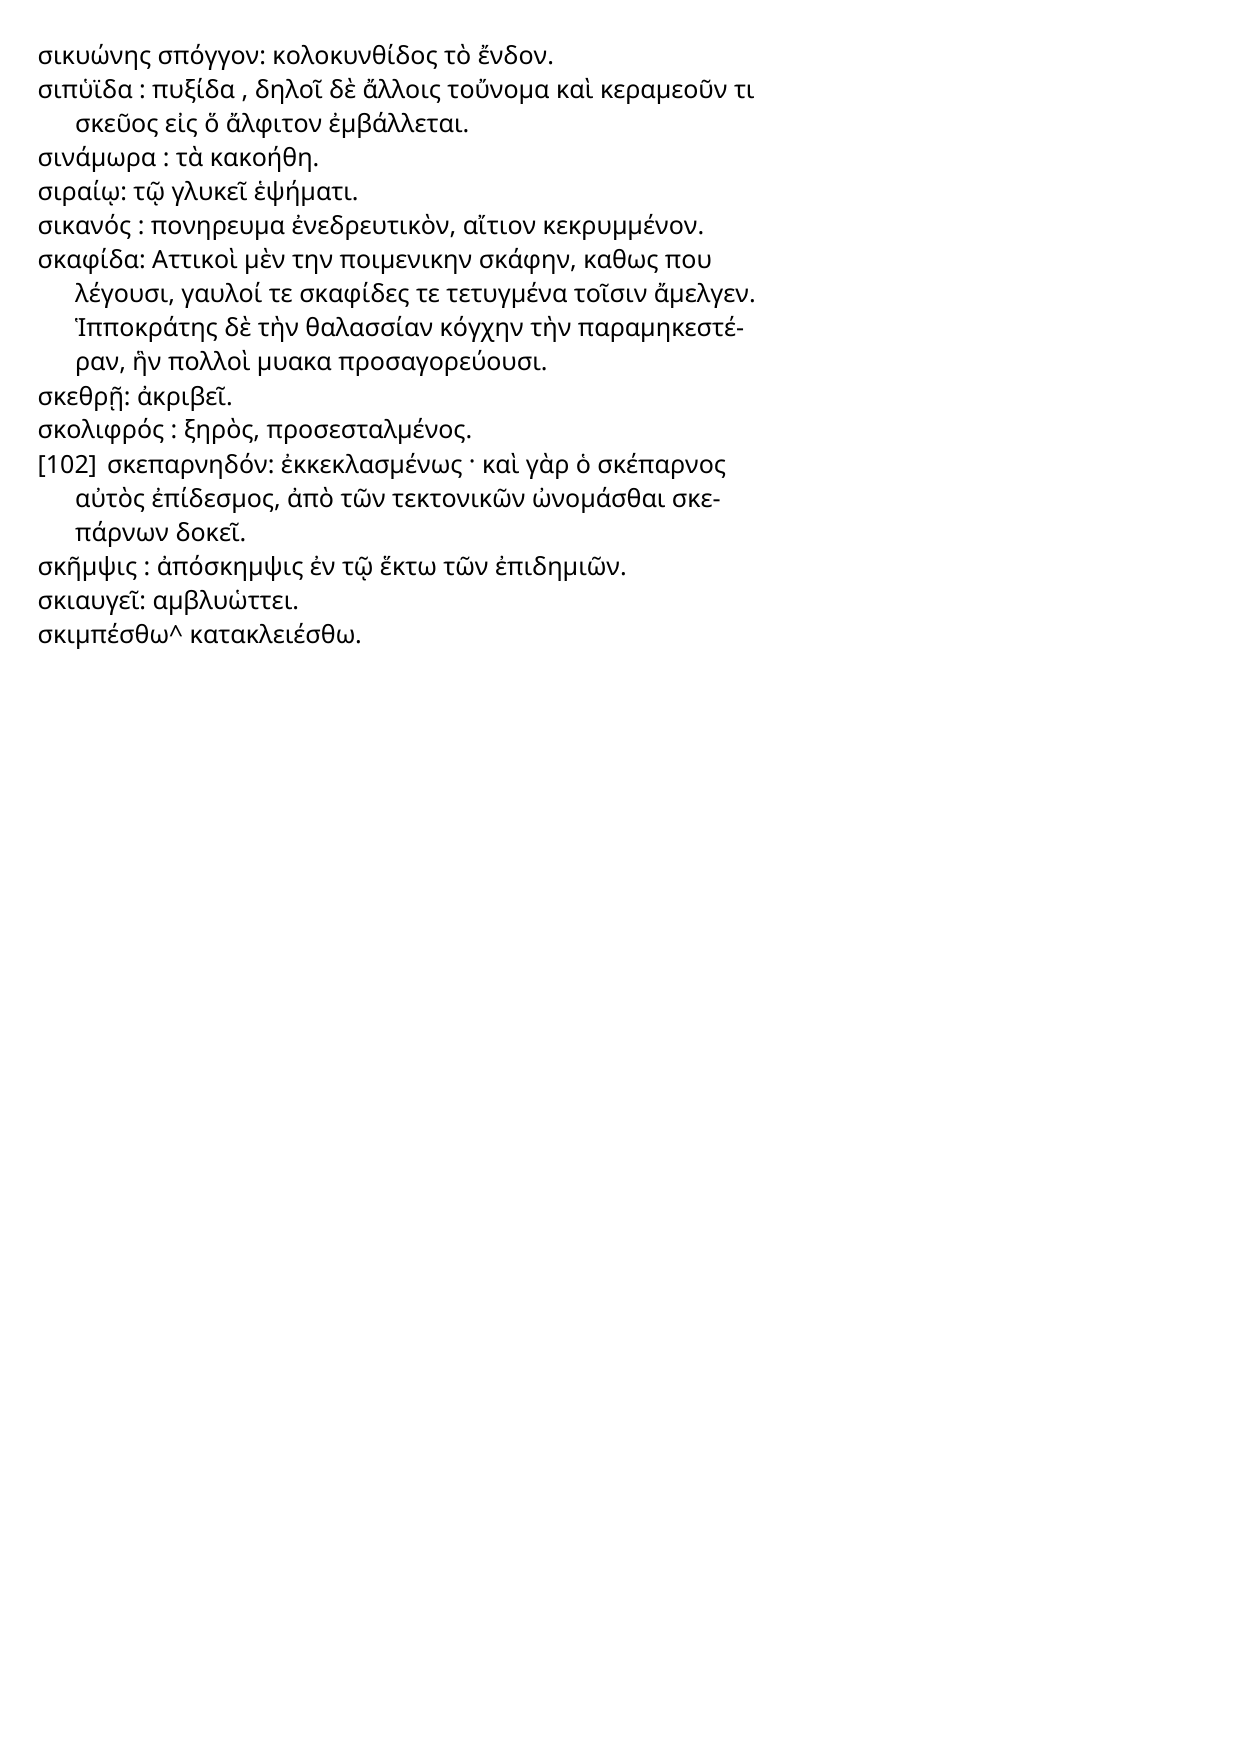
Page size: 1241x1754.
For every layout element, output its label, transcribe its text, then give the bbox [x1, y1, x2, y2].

text σκῆμψις : ἀπόσκημψις ἐν τῷ ἕκτω τῶν ἐπιδημιῶν. [37, 548, 1203, 582]
text σκεθρῇ: ἀκριβεῖ. [37, 378, 1203, 412]
text σιραίῳ: τῷ γλυκεῖ ἑψήματι. [37, 174, 1203, 208]
text σκιαυγεῖ: αμβλυὡττει. [37, 582, 1203, 617]
text σικανός : πονηρευμα ἐνεδρευτικὸν, αἴτιον κεκρυμμένον. [37, 208, 1203, 242]
text σικυώνης σπόγγον: κολοκυνθίδος τὸ ἔνδον. [37, 37, 1203, 72]
text σινάμωρα : τὰ κακοήθη. [37, 140, 1203, 174]
text σκιμπέσθω^ κατακλειέσθω. [37, 617, 1203, 651]
text [102] σκεπαρνηδόν: ἐκκεκλασμένως · καὶ γὰρ ὁ σκέπαρνος αὐτὸς ἐπίδεσμος, ἀπὸ τῶν τεκτονικῶν ὠνομάσθαι σκε- πάρνων δοκεῖ. [37, 446, 1203, 548]
text σκολιφρός : ξηρὸς, προσεσταλμένος. [37, 412, 1203, 446]
text σιπὑϊδα : πυξίδα , δηλοῖ δὲ ἄλλοις τοὔνομα καὶ κεραμεοῦν τι σκεῦος εἰς ὅ ἄλφιτον ἐμβάλλεται. [37, 72, 1203, 140]
text σκαφίδα: Αττικοὶ μὲν την ποιμενικην σκάφην, καθως που λέγουσι, γαυλοί τε σκαφίδες τε τετυγμένα τοῖσιν ἄμελγεν. Ἱπποκράτης δὲ τὴν θαλασσίαν κόγχην τὴν παραμηκεστέ- ραν, ἣν πολλοὶ μυακα προσαγορεύουσι. [37, 242, 1203, 378]
